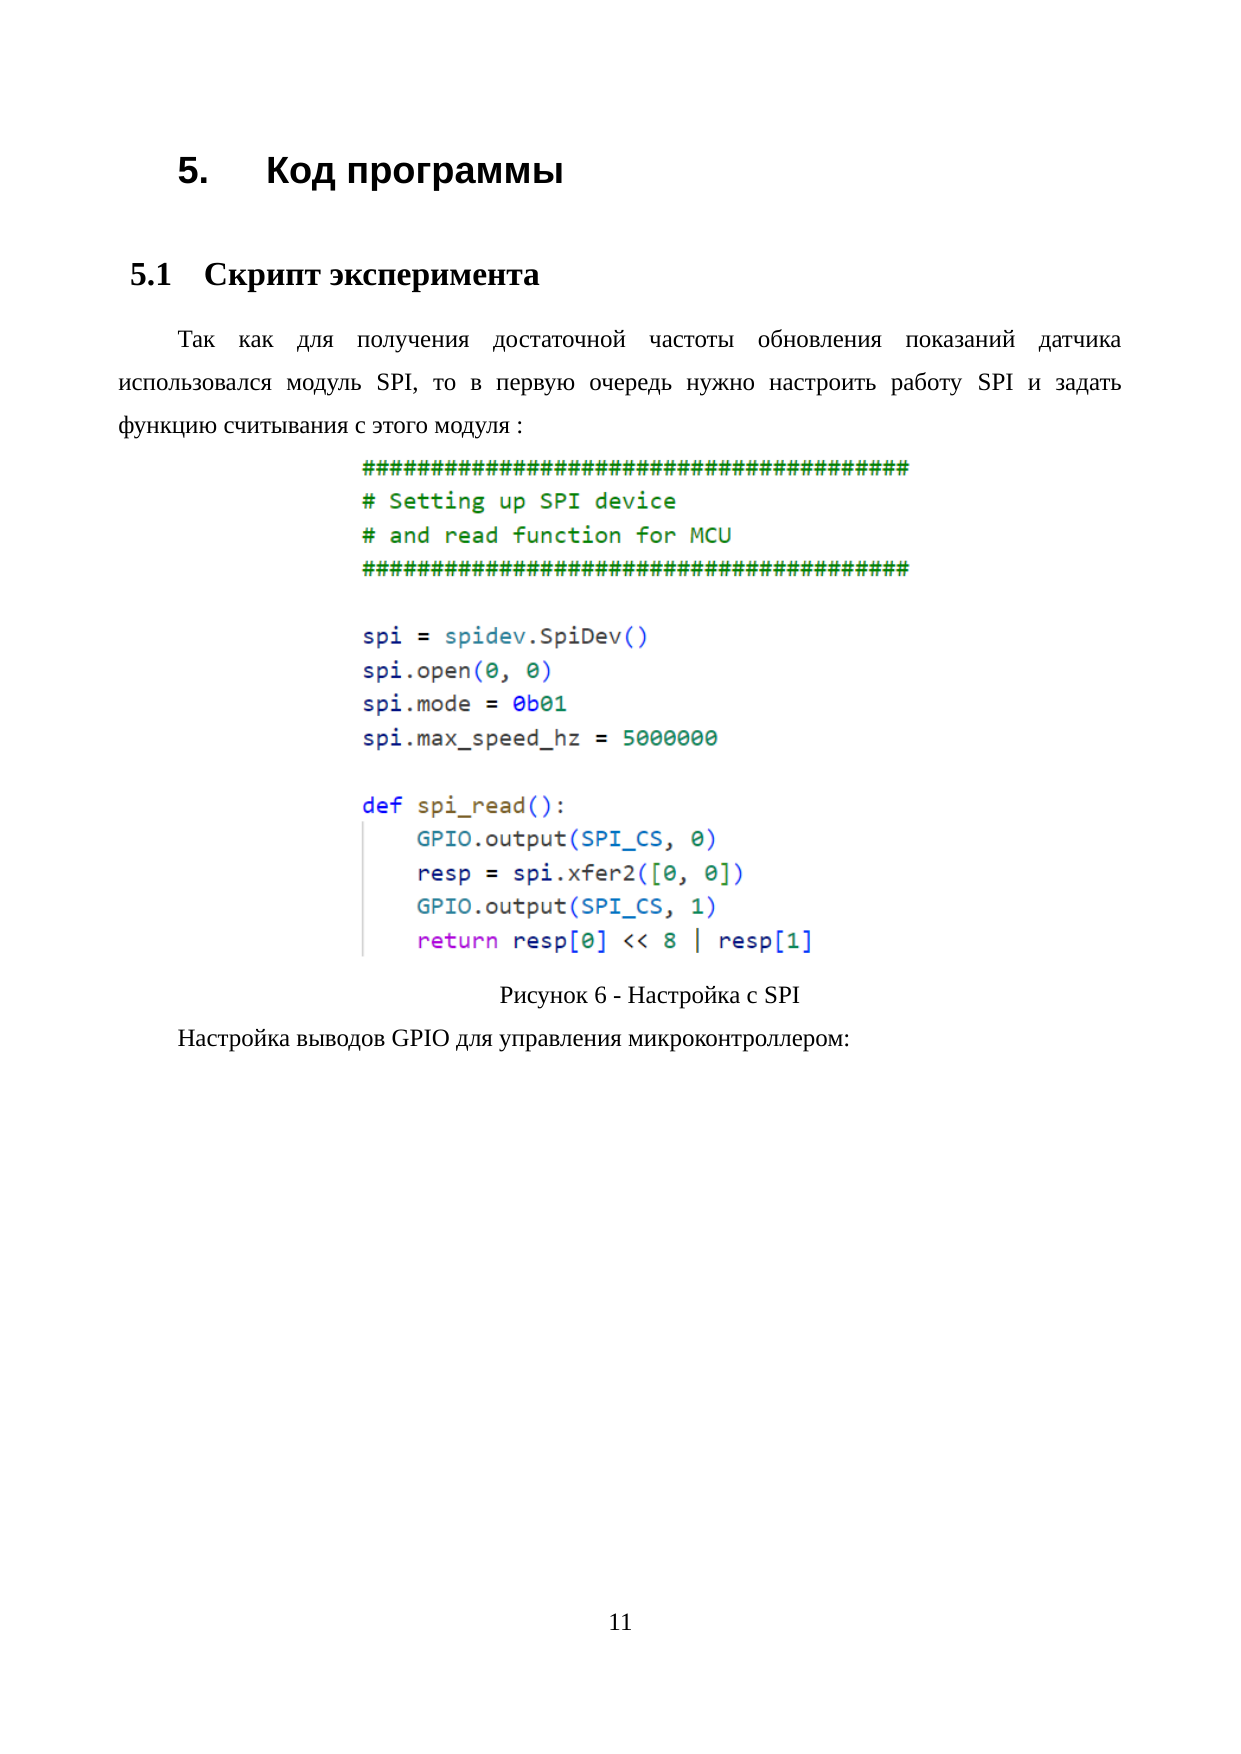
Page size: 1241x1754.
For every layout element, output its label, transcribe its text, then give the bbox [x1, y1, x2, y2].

text Настройка выводов GPIO для управления микроконтроллером: [118, 1023, 1122, 1052]
text Так как для получения достаточной частоты обновления показаний датчика использовался модуль SPI, то в первую очередь нужно настроить работу SPI и задать функцию считывания с этого модуля : [118, 324, 1122, 439]
subtitle Скрипт эксперимента [130, 254, 1122, 293]
subtitle Код программы [118, 148, 1122, 191]
text Рисунок 6 - Настройка с SPI [118, 980, 1122, 1009]
picture [356, 453, 944, 966]
